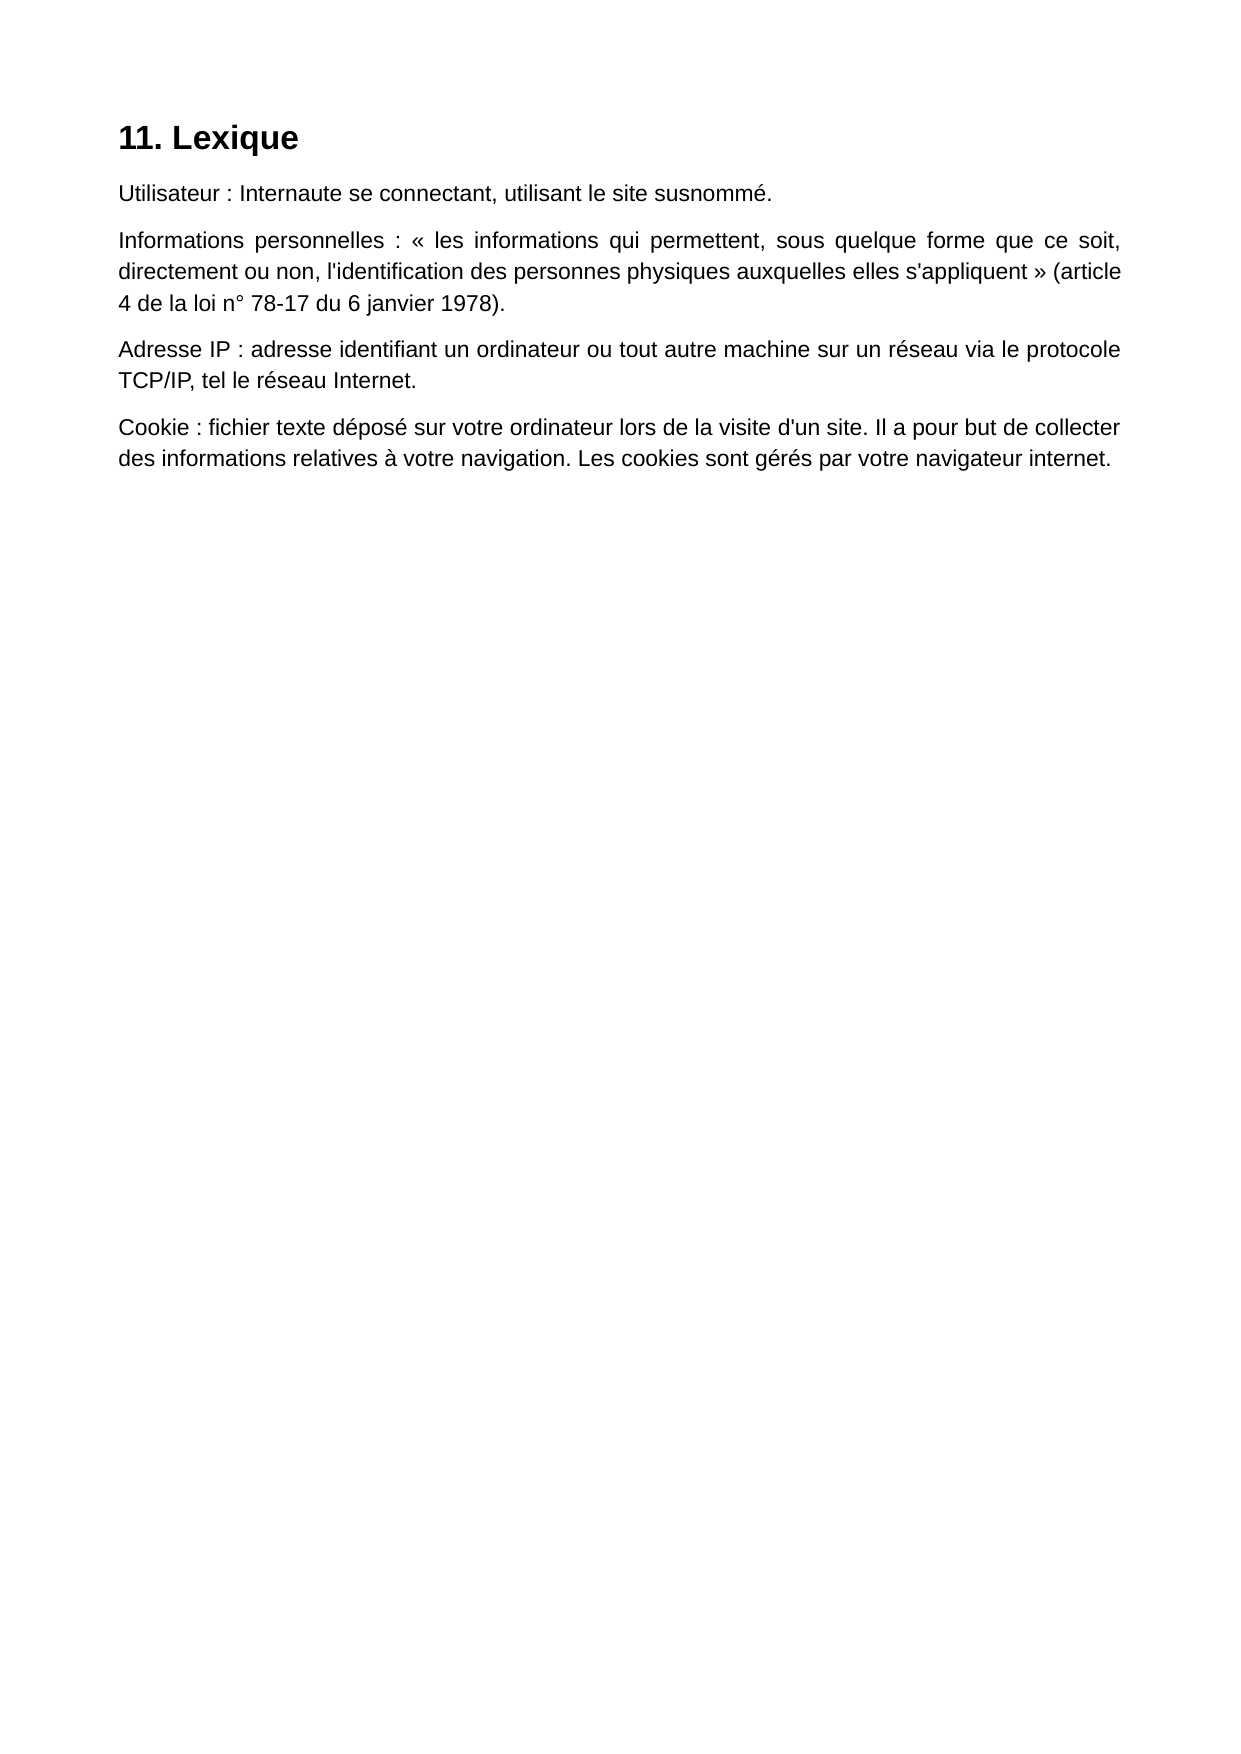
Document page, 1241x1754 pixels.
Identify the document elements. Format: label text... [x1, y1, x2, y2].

text Utilisateur : Internaute se connectant, utilisant le site susnommé. [118, 180, 1122, 207]
text Cookie : fichier texte déposé sur votre ordinateur lors de la visite d'un site. Il a pour but de collecter des informations relatives à votre navigation. Les cookies sont gérés par votre navigateur internet. [118, 413, 1122, 471]
subtitle 11. Lexique [118, 118, 1122, 157]
text Adresse IP : adresse identifiant un ordinateur ou tout autre machine sur un réseau via le protocole TCP/IP, tel le réseau Internet. [118, 336, 1122, 394]
text Informations personnelles : « les informations qui permettent, sous quelque forme que ce soit, directement ou non, l'identification des personnes physiques auxquelles elles s'appliquent » (article 4 de la loi n° 78-17 du 6 janvier 1978). [118, 227, 1122, 316]
